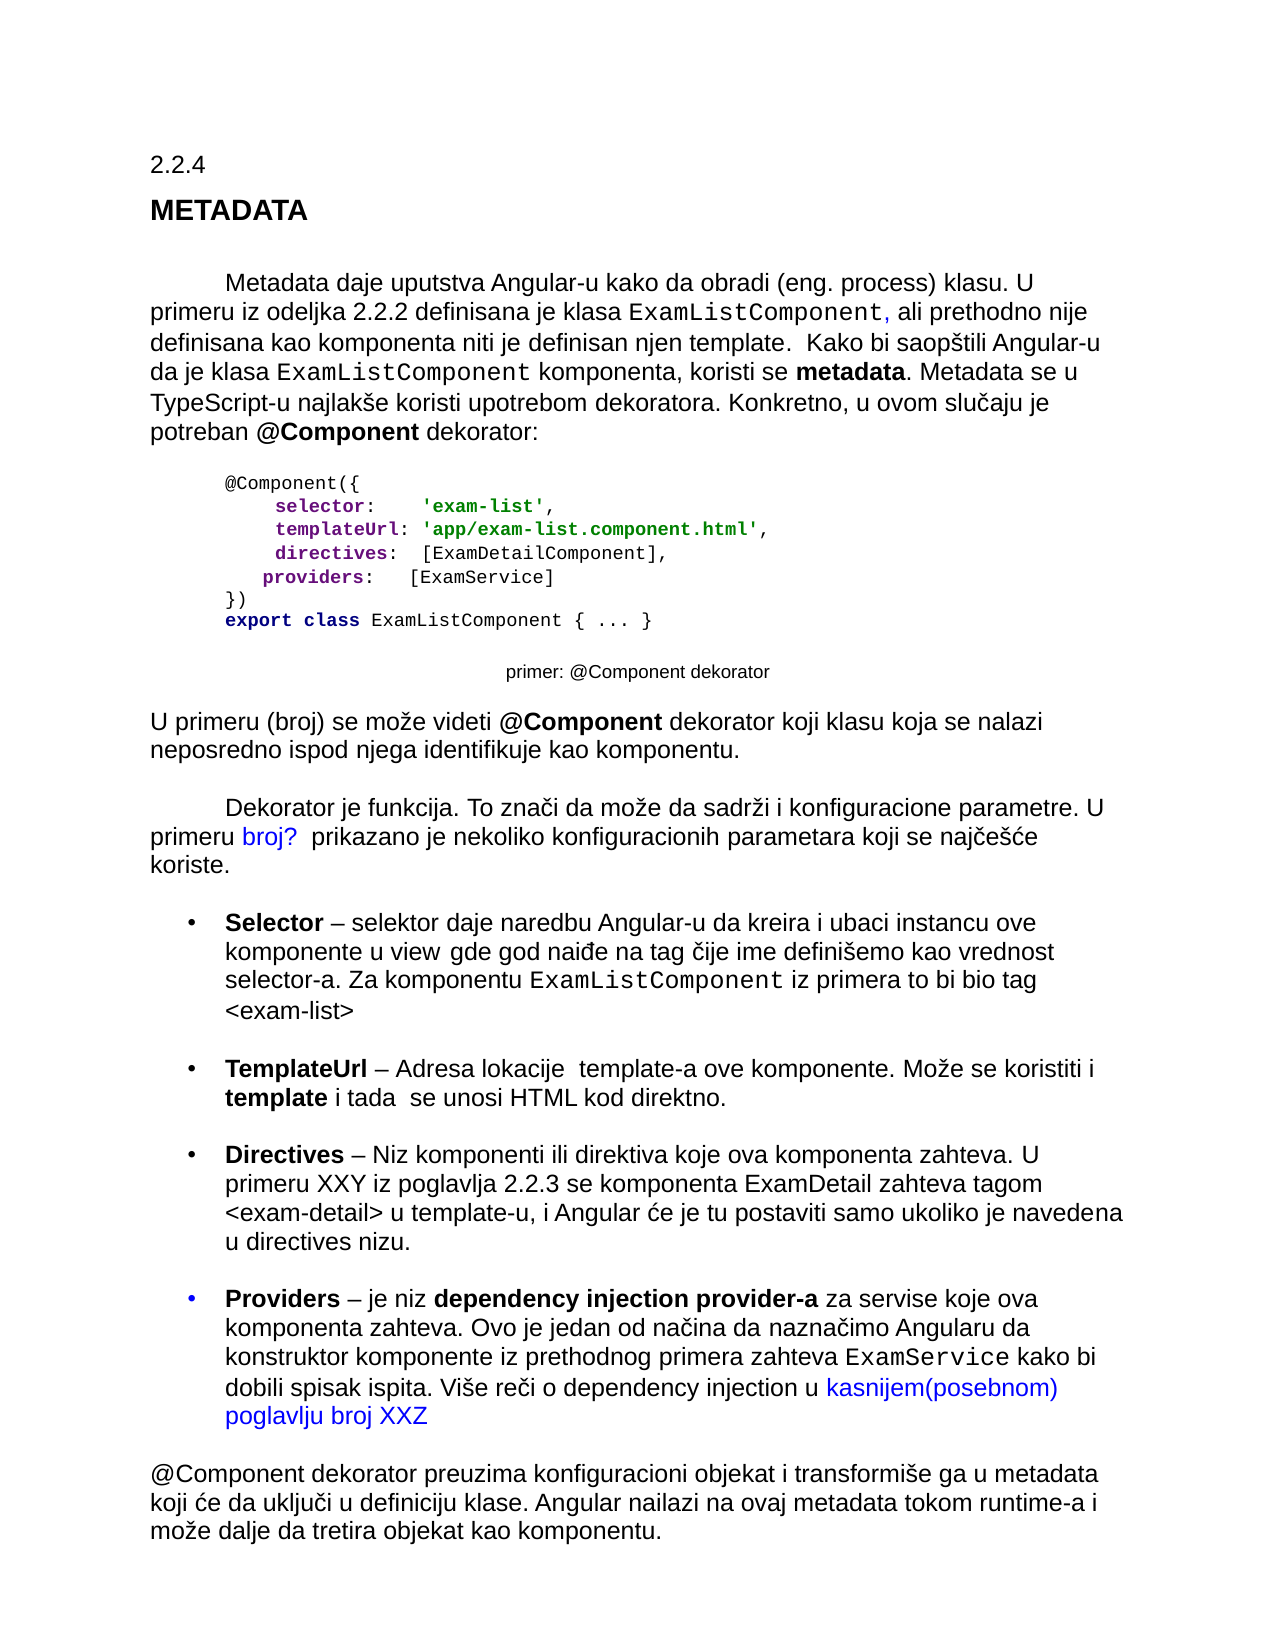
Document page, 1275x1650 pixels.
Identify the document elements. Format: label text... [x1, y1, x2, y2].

text primer: @Component dekorator [150, 661, 1125, 683]
text @Component dekorator preuzima konfiguracioni objekat i transformiše ga u metadata koji će da uključi u definiciju klase. Angular nailazi na ovaj metadata tokom runtime-a i može dalje da tretira objekat kao komponentu. [150, 1459, 1125, 1545]
list TemplateUrl – Adresa lokacije template-a ove komponente. Može se koristiti i template i tada se unosi HTML kod direktno. [187, 1054, 1125, 1111]
text @Component({ [150, 473, 1125, 495]
text U primeru (broj) se može videti @Component dekorator koji klasu koja se nalazi neposredno ispod njega identifikuje kao komponentu. [150, 707, 1125, 764]
text directives: [ExamDetailComponent], [150, 542, 1125, 566]
text 2.2.4 [150, 150, 1125, 179]
text providers: [ExamService] [150, 566, 1125, 589]
list Providers – je niz dependency injection provider-a za servise koje ova komponenta zahteva. Ovo je jedan od načina da naznačimo Angularu da konstruktor komponente iz prethodnog primera zahteva ExamService kako bi dobili spisak ispita. Više reči o dependency injection u kasnijem(posebnom) poglavlju broj XXZ [187, 1284, 1125, 1430]
subtitle METADATA [150, 193, 1125, 227]
text templateUrl: 'app/exam-list.component.html', [150, 518, 1125, 542]
text export class ExamListComponent { ... } [150, 611, 1125, 632]
text selector: 'exam-list', [150, 495, 1125, 518]
text Dekorator je funkcija. To znači da može da sadrži i konfiguracione parametre. U primeru broj? prikazano je nekoliko konfiguracionih parametara koji se najčešće koriste. [150, 793, 1125, 879]
text Metadata daje uputstva Angular-u kako da obradi (eng. process) klasu. U primeru iz odeljka 2.2.2 definisana je klasa ExamListComponent, ali prethodno nije definisana kao komponenta niti je definisan njen template. Kako bi saopštili Angular-u da je klasa ExamListComponent komponenta, koristi se metadata. Metadata se u TypeScript-u najlakše koristi upotrebom dekoratora. Konkretno, u ovom slučaju je potreban @Component dekorator: [150, 268, 1125, 445]
list Directives – Niz komponenti ili direktiva koje ova komponenta zahteva. U primeru XXY iz poglavlja 2.2.3 se komponenta ExamDetail zahteva tagom <exam-detail> u template-u, i Angular će je tu postaviti samo ukoliko je navedena u directives nizu. [187, 1140, 1125, 1255]
text }) [150, 589, 1125, 611]
list Selector – selektor daje naredbu Angular-u da kreira i ubaci instancu ove komponente u view gde god naiđe na tag čije ime definišemo kao vrednost selector-a. Za komponentu ExamListComponent iz primera to bi bio tag <exam-list> [187, 908, 1125, 1025]
